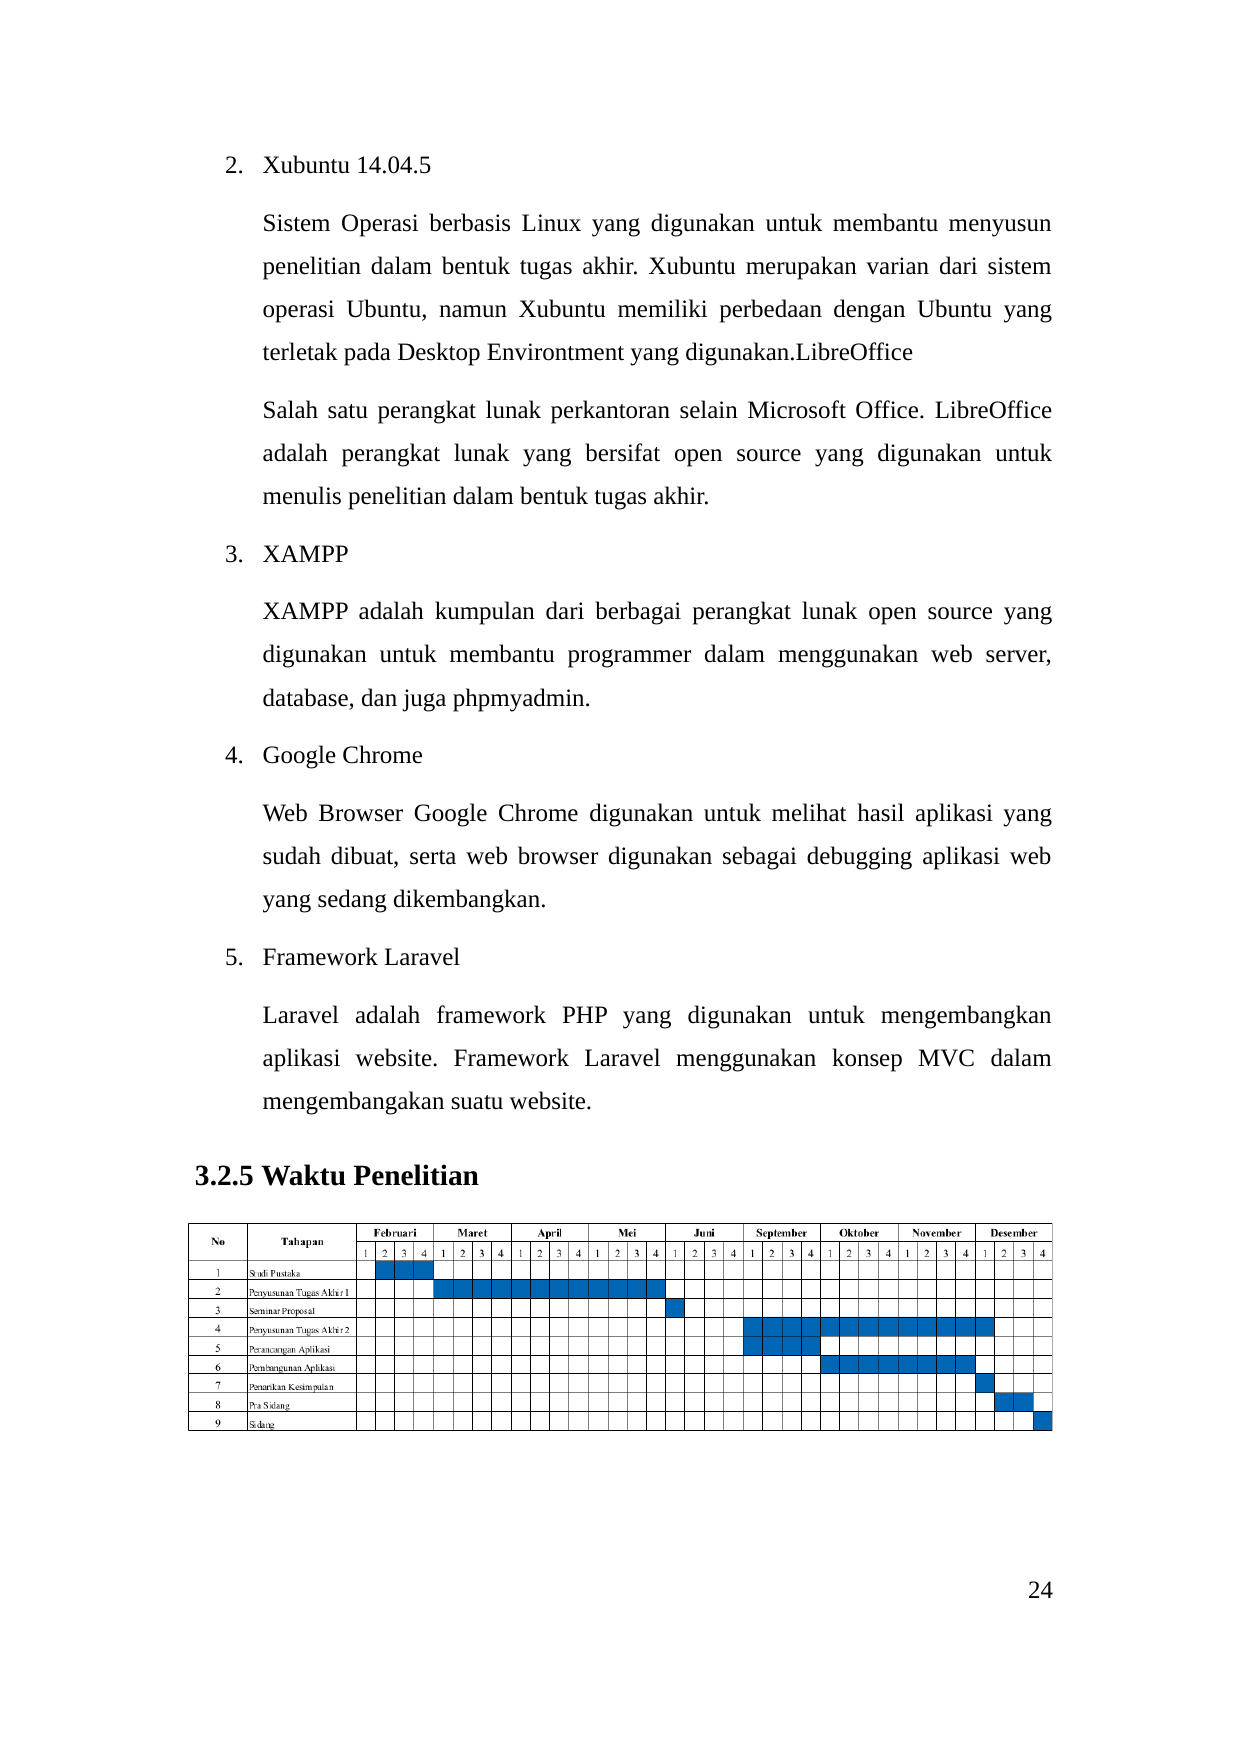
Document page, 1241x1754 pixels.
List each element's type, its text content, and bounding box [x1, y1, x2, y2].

list Google Chrome [225, 740, 1053, 769]
subtitle Waktu Penelitian [187, 1158, 1053, 1192]
list Sistem Operasi berbasis Linux yang digunakan untuk membantu menyusun penelitian dalam bentuk tugas akhir. Xubuntu merupakan varian dari sistem operasi Ubuntu, namun Xubuntu memiliki perbedaan dengan Ubuntu yang terletak pada Desktop Environtment yang digunakan.LibreOffice [225, 208, 1053, 366]
list XAMPP adalah kumpulan dari berbagai perangkat lunak open source yang digunakan untuk membantu programmer dalam menggunakan web server, database, dan juga phpmyadmin. [225, 596, 1053, 711]
list Salah satu perangkat lunak perkantoran selain Microsoft Office. LibreOffice adalah perangkat lunak yang bersifat open source yang digunakan untuk menulis penelitian dalam bentuk tugas akhir. [225, 395, 1053, 510]
list Laravel adalah framework PHP yang digunakan untuk mengembangkan aplikasi website. Framework Laravel menggunakan konsep MVC dalam mengembangakan suatu website. [225, 1000, 1053, 1115]
list Web Browser Google Chrome digunakan untuk melihat hasil aplikasi yang sudah dibuat, serta web browser digunakan sebagai debugging aplikasi web yang sedang dikembangkan. [225, 798, 1053, 913]
picture [187, 1221, 1053, 1433]
list Framework Laravel [225, 942, 1053, 971]
list XAMPP [225, 539, 1053, 567]
list Xubuntu 14.04.5 [225, 150, 1053, 179]
